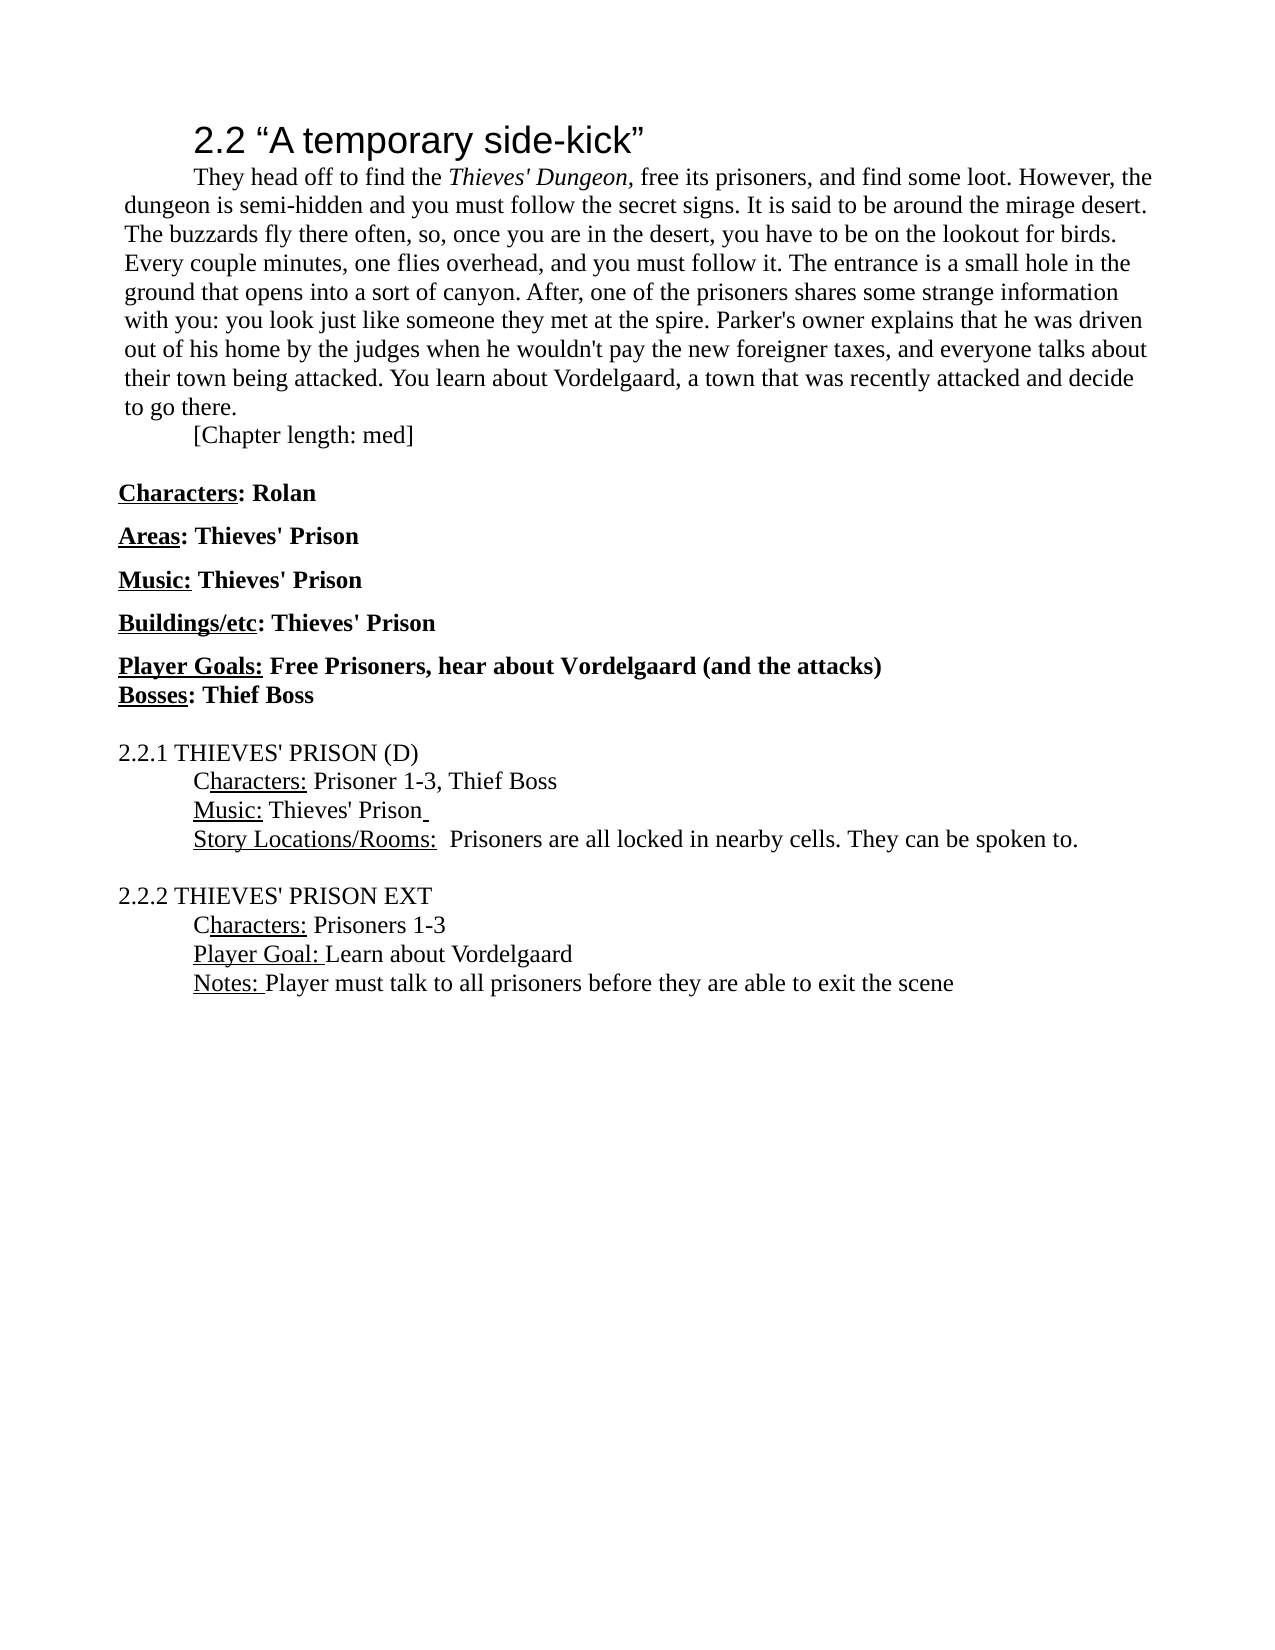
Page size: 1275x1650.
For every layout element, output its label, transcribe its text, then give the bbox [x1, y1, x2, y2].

text 2.2.1 THIEVES' PRISON (D) [118, 738, 1157, 766]
text Player Goals: Free Prisoners, hear about Vordelgaard (and the attacks) [118, 651, 1157, 680]
text 2.2.2 THIEVES' PRISON EXT [118, 881, 1157, 910]
text They head off to find the Thieves' Dungeon, free its prisoners, and find some loot. However, the dungeon is semi-hidden and you must follow the secret signs. It is said to be around the mirage desert. The buzzards fly there often, so, once you are in the desert, you have to be on the lookout for birds. Every couple minutes, one flies overhead, and you must follow it. The entrance is a small hole in the ground that opens into a sort of canyon. After, one of the prisoners shares some strange information with you: you look just like someone they met at the spire. Parker's owner explains that he was driven out of his home by the judges when he wouldn't pay the new foreigner taxes, and everyone talks about their town being attacked. You learn about Vordelgaard, a town that was recently attacked and decide to go there. [124, 162, 1157, 421]
text Buildings/etc: Thieves' Prison [118, 608, 1157, 637]
text Characters: Rolan [118, 478, 1157, 507]
text [Chapter length: med] [193, 421, 1157, 449]
subtitle 2.2 “A temporary side-kick” [193, 118, 1157, 162]
text Characters: Prisoner 1-3, Thief Boss [193, 766, 1157, 795]
text Music: Thieves' Prison [118, 565, 1157, 593]
text Story Locations/Rooms: Prisoners are all locked in nearby cells. They can be spoken to. [193, 824, 1157, 853]
text Notes: Player must talk to all prisoners before they are able to exit the scene [193, 968, 1157, 996]
text Music: Thieves' Prison [193, 795, 1157, 824]
text Player Goal: Learn about Vordelgaard [193, 939, 1157, 968]
text Characters: Prisoners 1-3 [193, 910, 1157, 939]
text Areas: Thieves' Prison [118, 521, 1157, 550]
text Bosses: Thief Boss [118, 680, 1157, 709]
